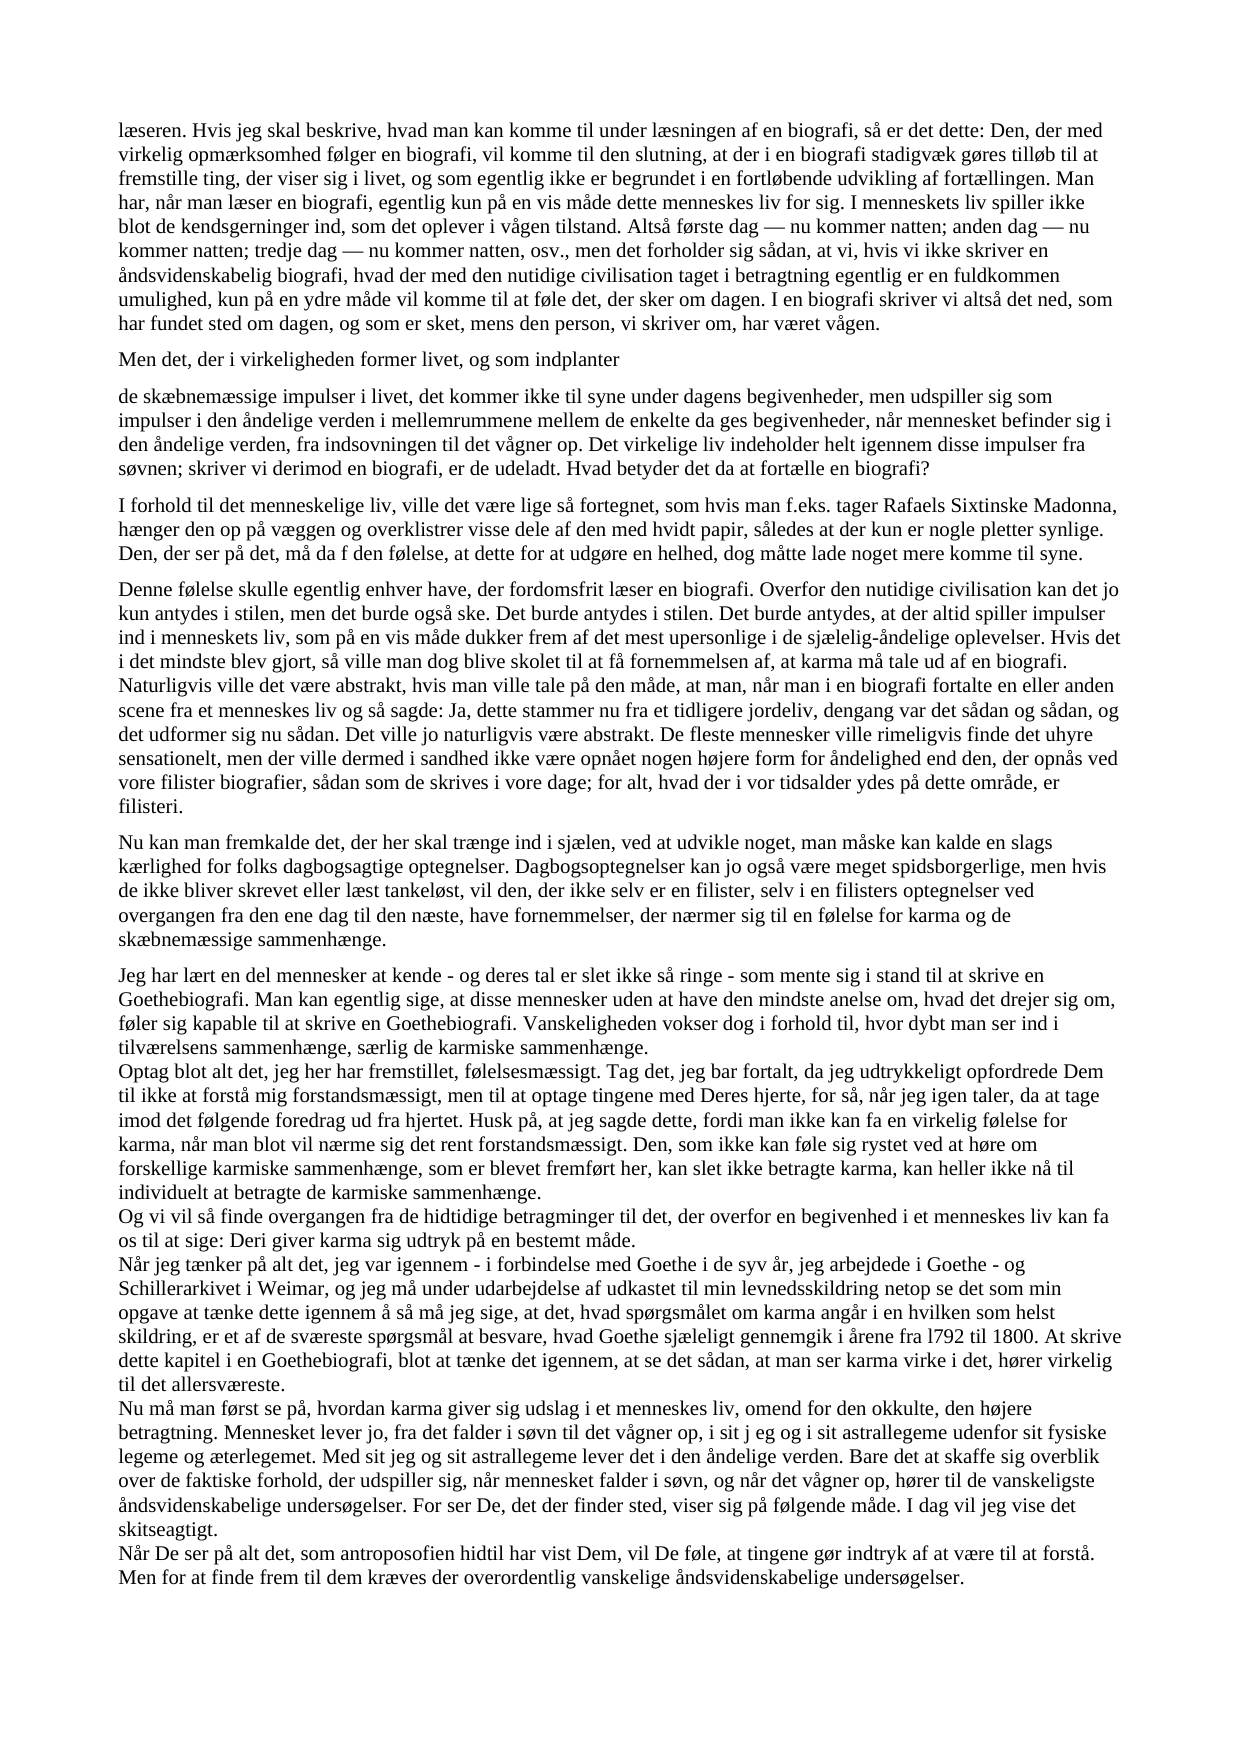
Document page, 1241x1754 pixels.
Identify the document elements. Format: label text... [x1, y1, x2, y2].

text Jeg har lært en del mennesker at kende - og deres tal er slet ikke så ringe - som mente sig i stand til at skrive en Goethebiografi. Man kan egentlig sige, at disse mennesker uden at have den mindste anelse om, hvad det drejer sig om, føler sig kapable til at skrive en Goethebiografi. Vanskeligheden vokser dog i forhold til, hvor dybt man ser ind i tilværelsens sammenhænge, særlig de karmiske sammenhænge. [118, 963, 1122, 1059]
text Nu kan man fremkalde det, der her skal trænge ind i sjælen, ved at udvikle noget, man måske kan kalde en slags kærlighed for folks dagbogsagtige optegnelser. Dagbogsoptegnelser kan jo også være meget spidsborgerlige, men hvis de ikke bliver skrevet eller læst tankeløst, vil den, der ikke selv er en filister, selv i en filisters optegnelser ved overgangen fra den ene dag til den næste, have fornemmelser, der nærmer sig til en følelse for karma og de skæbnemæssige sammenhænge. [118, 830, 1122, 951]
text Når De ser på alt det, som antroposofien hidtil har vist Dem, vil De føle, at tingene gør indtryk af at være til at forstå. Men for at finde frem til dem kræves der overordentlig vanskelige åndsvidenskabelige undersøgelser. [118, 1541, 1122, 1589]
text Nu må man først se på, hvordan karma giver sig udslag i et menneskes liv, omend for den okkulte, den højere betragtning. Mennesket lever jo, fra det falder i søvn til det vågner op, i sit j eg og i sit astrallegeme udenfor sit fysiske legeme og æterlegemet. Med sit jeg og sit astrallegeme lever det i den åndelige verden. Bare det at skaffe sig overblik over de faktiske forhold, der udspiller sig, når mennesket falder i søvn, og når det vågner op, hører til de vanskeligste åndsvidenskabelige undersøgelser. For ser De, det der finder sted, viser sig på følgende måde. I dag vil jeg vise det skitseagtigt. [118, 1396, 1122, 1541]
text de skæbnemæssige impulser i livet, det kommer ikke til syne under dagens begivenheder, men udspiller sig som impulser i den åndelige verden i mellemrummene mellem de enkelte da ges begivenheder, når mennesket befinder sig i den åndelige verden, fra indsovningen til det vågner op. Det virkelige liv indeholder helt igennem disse impulser fra søvnen; skriver vi derimod en biografi, er de udeladt. Hvad betyder det da at fortælle en biografi? [118, 384, 1122, 480]
text Og vi vil så finde overgangen fra de hidtidige betragminger til det, der overfor en begivenhed i et menneskes liv kan fa os til at sige: Deri giver karma sig udtryk på en bestemt måde. [118, 1204, 1122, 1252]
text Når jeg tænker på alt det, jeg var igennem - i forbindelse med Goethe i de syv år, jeg arbejdede i Goethe - og Schillerarkivet i Weimar, og jeg må under udarbejdelse af udkastet til min levnedsskildring netop se det som min opgave at tænke dette igennem å så må jeg sige, at det, hvad spørgsmålet om karma angår i en hvilken som helst skildring, er et af de sværeste spørgsmål at besvare, hvad Goethe sjæleligt gennemgik i årene fra l792 til 1800. At skrive dette kapitel i en Goethebiografi, blot at tænke det igennem, at se det sådan, at man ser karma virke i det, hører virkelig til det allersværeste. [118, 1252, 1122, 1396]
text læseren. Hvis jeg skal beskrive, hvad man kan komme til under læsningen af en biografi, så er det dette: Den, der med virkelig opmærksomhed følger en biografi, vil komme til den slutning, at der i en biografi stadigvæk gøres tilløb til at fremstille ting, der viser sig i livet, og som egentlig ikke er begrundet i en fortløbende udvikling af fortællingen. Man har, når man læser en biografi, egentlig kun på en vis måde dette menneskes liv for sig. I menneskets liv spiller ikke blot de kendsgerninger ind, som det oplever i vågen tilstand. Altså første dag — nu kommer natten; anden dag — nu kommer natten; tredje dag — nu kommer natten, osv., men det forholder sig sådan, at vi, hvis vi ikke skriver en åndsvidenskabelig biografi, hvad der med den nutidige civilisation taget i betragtning egentlig er en fuldkommen umulighed, kun på en ydre måde vil komme til at føle det, der sker om dagen. I en biografi skriver vi altså det ned, som har fundet sted om dagen, og som er sket, mens den person, vi skriver om, har været vågen. [118, 118, 1122, 335]
text Optag blot alt det, jeg her har fremstillet, følelsesmæssigt. Tag det, jeg bar fortalt, da jeg udtrykkeligt opfordrede Dem til ikke at forstå mig forstandsmæssigt, men til at optage tingene med Deres hjerte, for så, når jeg igen taler, da at tage imod det følgende foredrag ud fra hjertet. Husk på, at jeg sagde dette, fordi man ikke kan fa en virkelig følelse for karma, når man blot vil nærme sig det rent forstandsmæssigt. Den, som ikke kan føle sig rystet ved at høre om forskellige karmiske sammenhænge, som er blevet fremført her, kan slet ikke betragte karma, kan heller ikke nå til individuelt at betragte de karmiske sammenhænge. [118, 1059, 1122, 1204]
text I forhold til det menneskelige liv, ville det være lige så fortegnet, som hvis man f.eks. tager Rafaels Sixtinske Madonna, hænger den op på væggen og overklistrer visse dele af den med hvidt papir, således at der kun er nogle pletter synlige. Den, der ser på det, må da f den følelse, at dette for at udgøre en helhed, dog måtte lade noget mere komme til syne. [118, 492, 1122, 565]
text Men det, der i virkeligheden former livet, og som indplanter [118, 347, 1122, 371]
text Denne følelse skulle egentlig enhver have, der fordomsfrit læser en biografi. Overfor den nutidige civilisation kan det jo kun antydes i stilen, men det burde også ske. Det burde antydes i stilen. Det burde antydes, at der altid spiller impulser ind i menneskets liv, som på en vis måde dukker frem af det mest upersonlige i de sjælelig-åndelige oplevelser. Hvis det i det mindste blev gjort, så ville man dog blive skolet til at få fornemmelsen af, at karma må tale ud af en biografi. Naturligvis ville det være abstrakt, hvis man ville tale på den måde, at man, når man i en biografi fortalte en eller anden scene fra et menneskes liv og så sagde: Ja, dette stammer nu fra et tidligere jordeliv, dengang var det sådan og sådan, og det udformer sig nu sådan. Det ville jo naturligvis være abstrakt. De fleste mennesker ville rimeligvis finde det uhyre sensationelt, men der ville dermed i sandhed ikke være opnået nogen højere form for åndelighed end den, der opnås ved vore filister biografier, sådan som de skrives i vore dage; for alt, hvad der i vor tidsalder ydes på dette område, er filisteri. [118, 577, 1122, 818]
